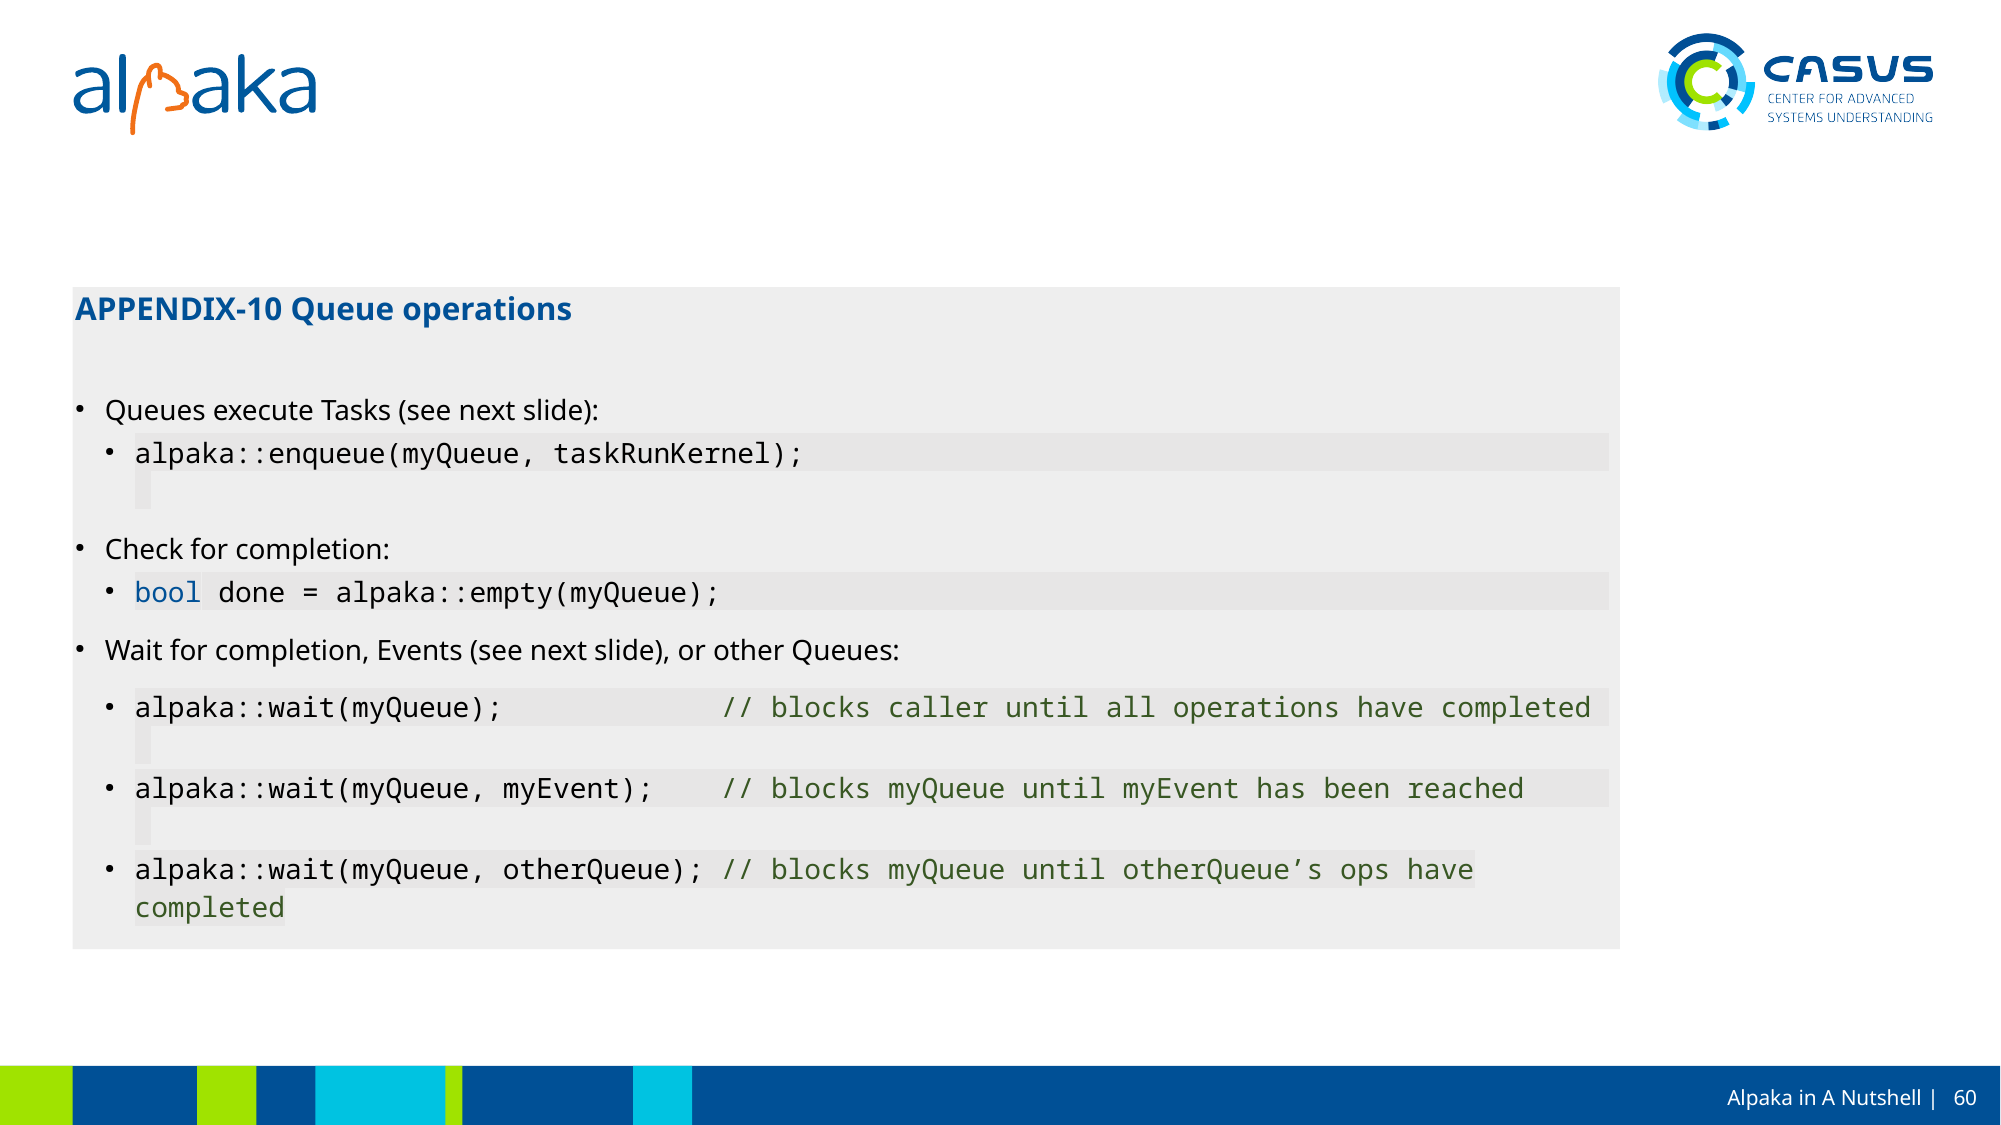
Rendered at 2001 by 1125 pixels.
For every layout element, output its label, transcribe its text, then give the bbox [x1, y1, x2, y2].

picture [72, 53, 317, 136]
picture [1658, 33, 1933, 131]
list APPENDIX-10 Queue operations Queues execute Tasks (see next slide): alpaka::enqueue(myQueue, taskRunKernel); Check for completion: bool done = alpaka::empty(myQueue); Wait for completion, Events (see next slide), or other Queues: alpaka::wait(myQueue); // blocks caller until all operations have completed alpaka::wait(myQueue, myEvent); // blocks myQueue until myEvent has been reached alpaka::wait(myQueue, otherQueue); // blocks myQueue until otherQueue’s ops have completed [72, 287, 1620, 950]
